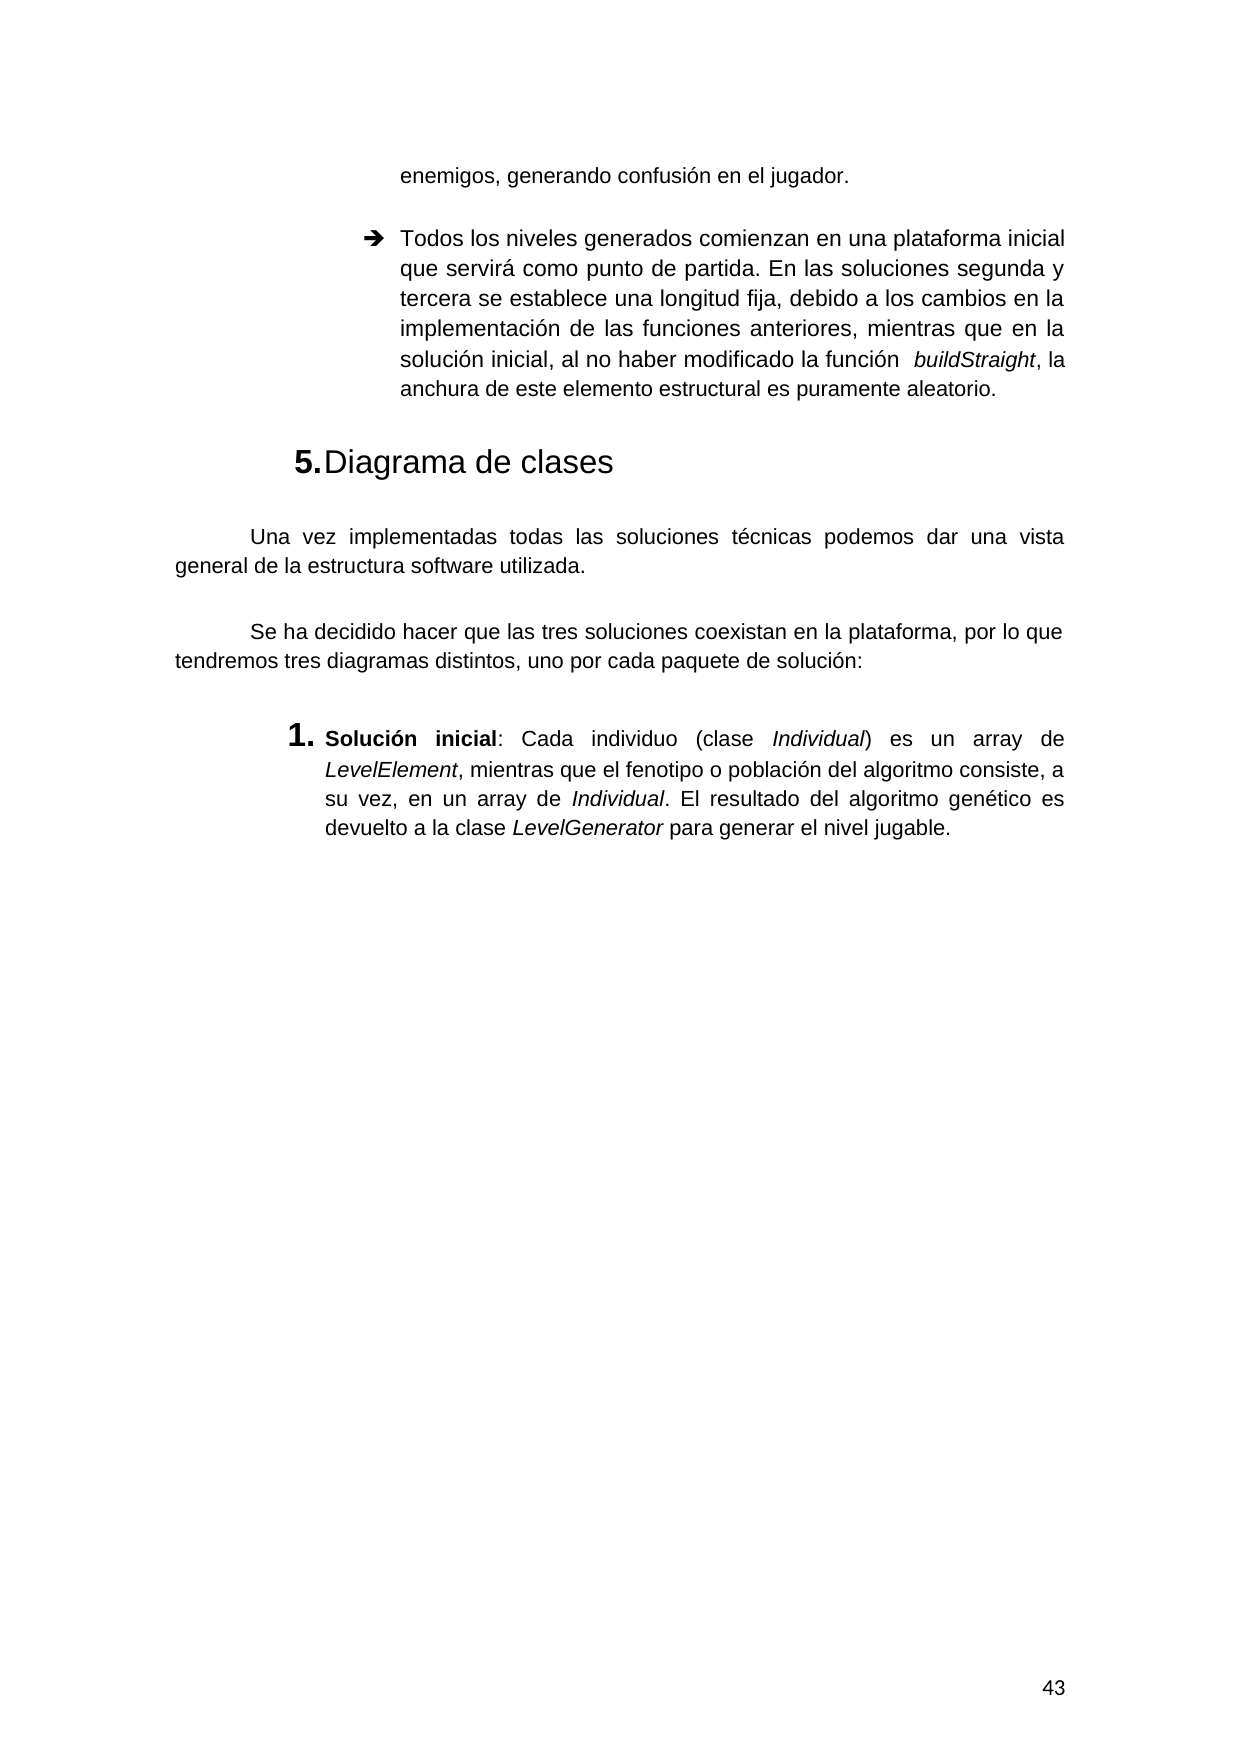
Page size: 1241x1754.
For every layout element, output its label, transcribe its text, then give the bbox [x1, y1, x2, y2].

text Una vez implementadas todas las soluciones técnicas podemos dar una vista general de la estructura software utilizada. [175, 524, 1065, 578]
subtitle Diagrama de clases [294, 442, 1065, 481]
text enemigos, generando confusión en el jugador. [400, 162, 1065, 188]
list Todos los niveles generados comienzan en una plataforma inicial que servirá como punto de partida. En las soluciones segunda y tercera se establece una longitud fija, debido a los cambios en la implementación de las funciones anteriores, mientras que en la solución inicial, al no haber modificado la función buildStraight, la anchura de este elemento estructural es puramente aleatorio. [362, 225, 1065, 401]
text Se ha decidido hacer que las tres soluciones coexistan en la plataforma, por lo que tendremos tres diagramas distintos, uno por cada paquete de solución: [175, 619, 1065, 673]
list Solución inicial: Cada individuo (clase Individual) es un array de LevelElement, mientras que el fenotipo o población del algoritmo consiste, a su vez, en un array de Individual. El resultado del algoritmo genético es devuelto a la clase LevelGenerator para generar el nivel jugable. [287, 715, 1065, 840]
